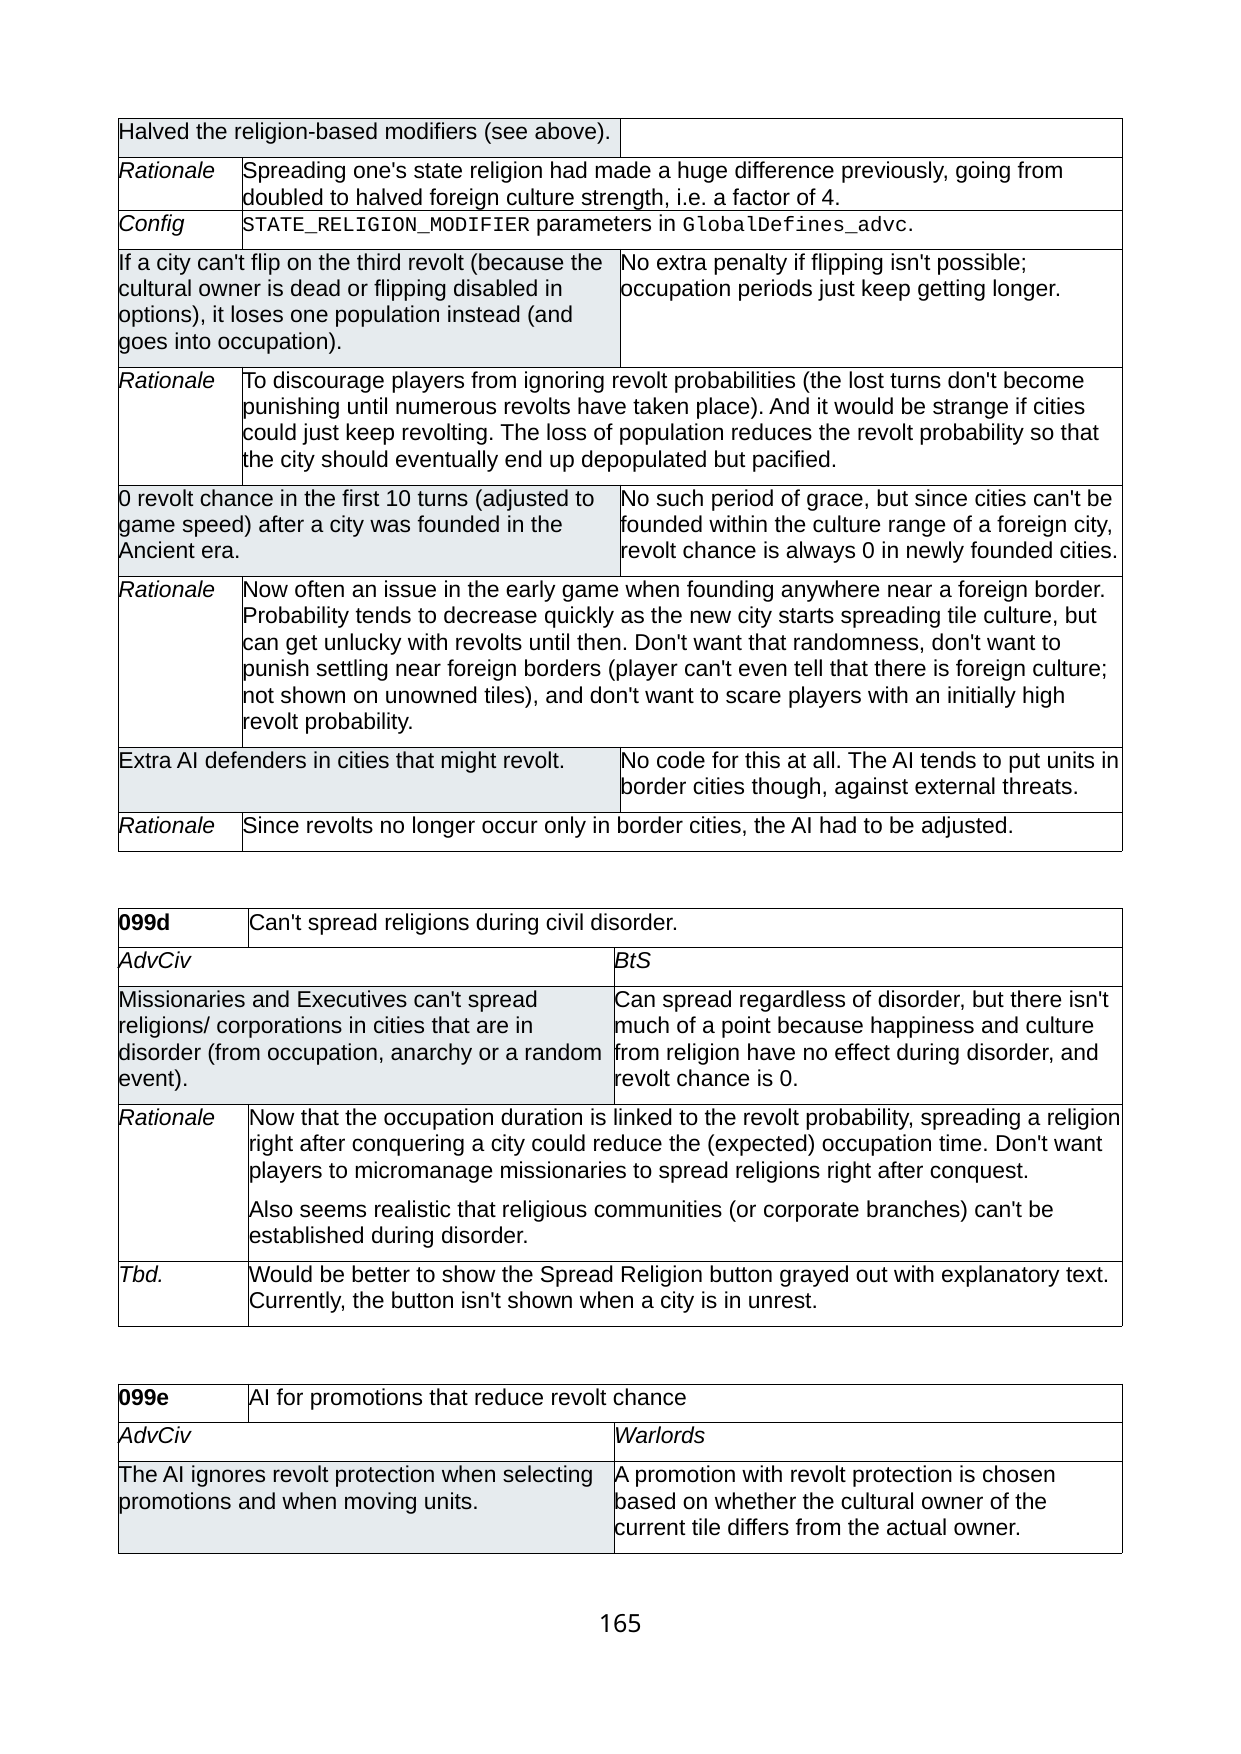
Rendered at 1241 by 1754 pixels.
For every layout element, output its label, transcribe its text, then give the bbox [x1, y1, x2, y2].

table_header Can't spread religions during civil disorder. [249, 909, 1122, 947]
table_cell AdvCiv [119, 1423, 614, 1461]
table_cell Can spread regardless of disorder, but there isn't much of a point because happiness and culture from religion have no effect during disorder, and revolt chance is 0. [615, 987, 1122, 1104]
table_cell Would be better to show the Spread Religion button grayed out with explanatory text. Currently, the button isn't shown when a city is in unrest. [249, 1262, 1122, 1326]
table_header 099d [119, 909, 248, 947]
table_cell 0 revolt chance in the first 10 turns (adjusted to game speed) after a city was founded in the Ancient era. [119, 486, 620, 576]
table_cell Config [119, 211, 242, 249]
table_cell A promotion with revolt protection is chosen based on whether the cultural owner of the current tile differs from the actual owner. [615, 1462, 1122, 1553]
table_cell Rationale [119, 813, 242, 851]
table_cell [621, 119, 1122, 157]
table_cell Halved the religion-based modifiers (see above). [119, 119, 620, 157]
table_cell BtS [615, 948, 1122, 986]
table_cell AdvCiv [119, 948, 614, 986]
table_cell Extra AI defenders in cities that might revolt. [119, 748, 620, 812]
table_cell The AI ignores revolt protection when selecting promotions and when moving units. [119, 1462, 614, 1553]
table_header 099e [119, 1385, 248, 1422]
table_cell Rationale [119, 158, 242, 210]
table_cell STATE_RELIGION_MODIFIER parameters in GlobalDefines_advc. [243, 211, 1122, 249]
table_cell Spreading one's state religion had made a huge difference previously, going from doubled to halved foreign culture strength, i.e. a factor of 4. [243, 158, 1122, 210]
table_cell Rationale [119, 577, 242, 747]
table_cell No such period of grace, but since cities can't be founded within the culture range of a foreign city, revolt chance is always 0 in newly founded cities. [621, 486, 1122, 576]
table_cell To discourage players from ignoring revolt probabilities (the lost turns don't become punishing until numerous revolts have taken place). And it would be strange if cities could just keep revolting. The loss of population reduces the revolt probability so that the city should eventually end up depopulated but pacified. [243, 368, 1122, 484]
table_cell No code for this at all. The AI tends to put units in border cities though, against external threats. [621, 748, 1122, 812]
table_cell Rationale [119, 1105, 248, 1261]
table_cell Since revolts no longer occur only in border cities, the AI had to be adjusted. [243, 813, 1122, 851]
table_cell Now that the occupation duration is linked to the revolt probability, spreading a religion right after conquering a city could reduce the (expected) occupation time. Don't want players to micromanage missionaries to spread religions right after conquest. Also seems realistic that religious communities (or corporate branches) can't be established during disorder. [249, 1105, 1122, 1261]
table_cell Now often an issue in the early game when founding anywhere near a foreign border. Probability tends to decrease quickly as the new city starts spreading tile culture, but can get unlucky with revolts until then. Don't want that randomness, don't want to punish settling near foreign borders (player can't even tell that there is foreign culture; not shown on unowned tiles), and don't want to scare players with an initially high revolt probability. [243, 577, 1122, 747]
table_cell Tbd. [119, 1262, 248, 1326]
table_cell No extra penalty if flipping isn't possible; occupation periods just keep getting longer. [621, 250, 1122, 367]
table_cell Missionaries and Executives can't spread religions/ corporations in cities that are in disorder (from occupation, anarchy or a random event). [119, 987, 614, 1104]
table_cell If a city can't flip on the third revolt (because the cultural owner is dead or flipping disabled in options), it loses one population instead (and goes into occupation). [119, 250, 620, 367]
table_cell Rationale [119, 368, 242, 484]
table_header AI for promotions that reduce revolt chance [249, 1385, 1122, 1422]
table_cell Warlords [615, 1423, 1122, 1461]
